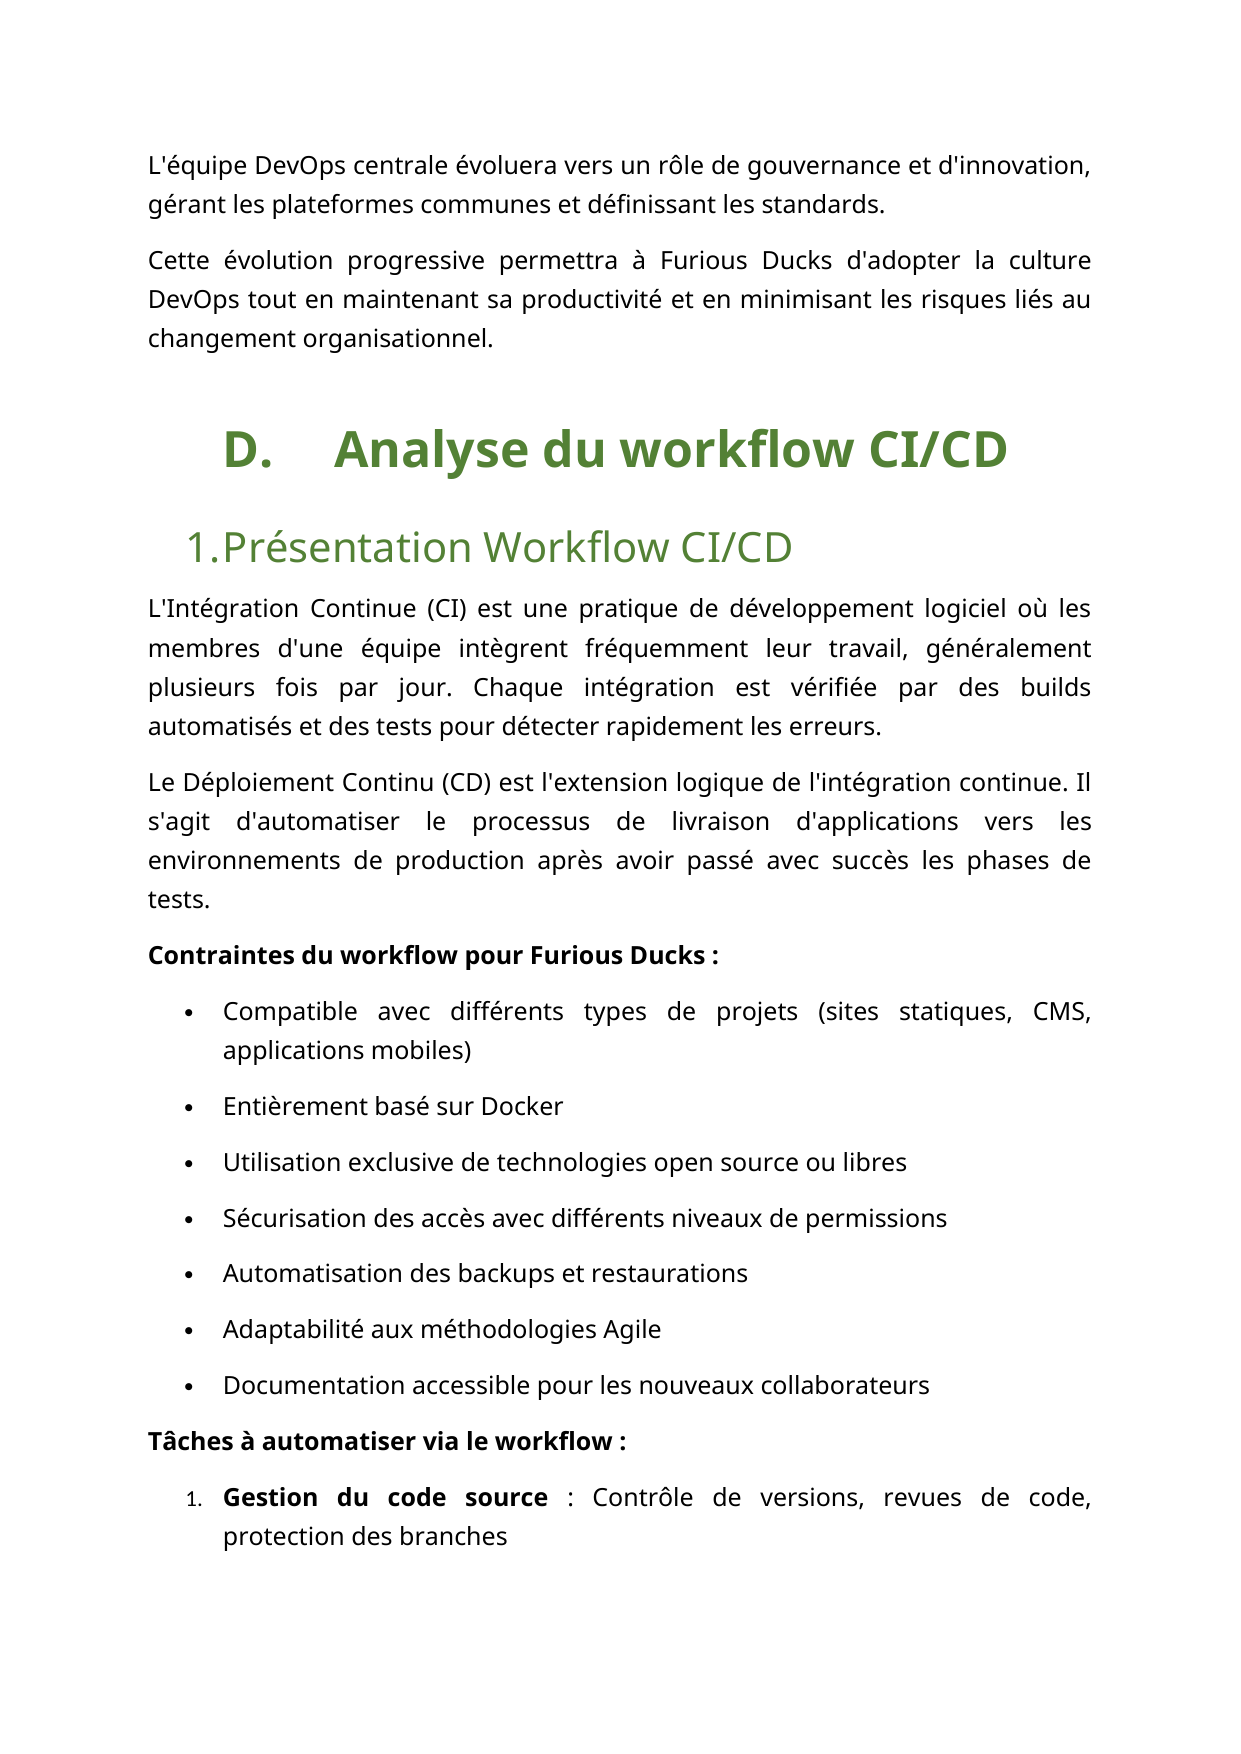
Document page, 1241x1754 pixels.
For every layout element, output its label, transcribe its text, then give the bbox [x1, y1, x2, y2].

text Contraintes du workflow pour Furious Ducks : [148, 938, 1093, 972]
text L'équipe DevOps centrale évoluera vers un rôle de gouvernance et d'innovation, gérant les plateformes communes et définissant les standards. [148, 148, 1093, 221]
text L'Intégration Continue (CI) est une pratique de développement logiciel où les membres d'une équipe intègrent fréquemment leur travail, généralement plusieurs fois par jour. Chaque intégration est vérifiée par des builds automatisés et des tests pour détecter rapidement les erreurs. [148, 591, 1093, 743]
list Présentation Workflow CI/CD [185, 518, 1093, 574]
list Automatisation des backups et restaurations [185, 1256, 1093, 1290]
text Cette évolution progressive permettra à Furious Ducks d'adopter la culture DevOps tout en maintenant sa productivité et en minimisant les risques liés au changement organisationnel. [148, 243, 1093, 355]
list Sécurisation des accès avec différents niveaux de permissions [185, 1200, 1093, 1234]
list Utilisation exclusive de technologies open source ou libres [185, 1144, 1093, 1178]
list Documentation accessible pour les nouveaux collaborateurs [185, 1368, 1093, 1402]
list Compatible avec différents types de projets (sites statiques, CMS, applications mobiles) [185, 994, 1093, 1067]
list Entièrement basé sur Docker [185, 1089, 1093, 1123]
list Analyse du workflow CI/CD [223, 414, 1093, 482]
text Tâches à automatiser via le workflow : [148, 1424, 1093, 1458]
text Le Déploiement Continu (CD) est l'extension logique de l'intégration continue. Il s'agit d'automatiser le processus de livraison d'applications vers les environnements de production après avoir passé avec succès les phases de tests. [148, 764, 1093, 916]
list Adaptabilité aux méthodologies Agile [185, 1312, 1093, 1346]
list Gestion du code source : Contrôle de versions, revues de code, protection des branches [185, 1479, 1093, 1553]
